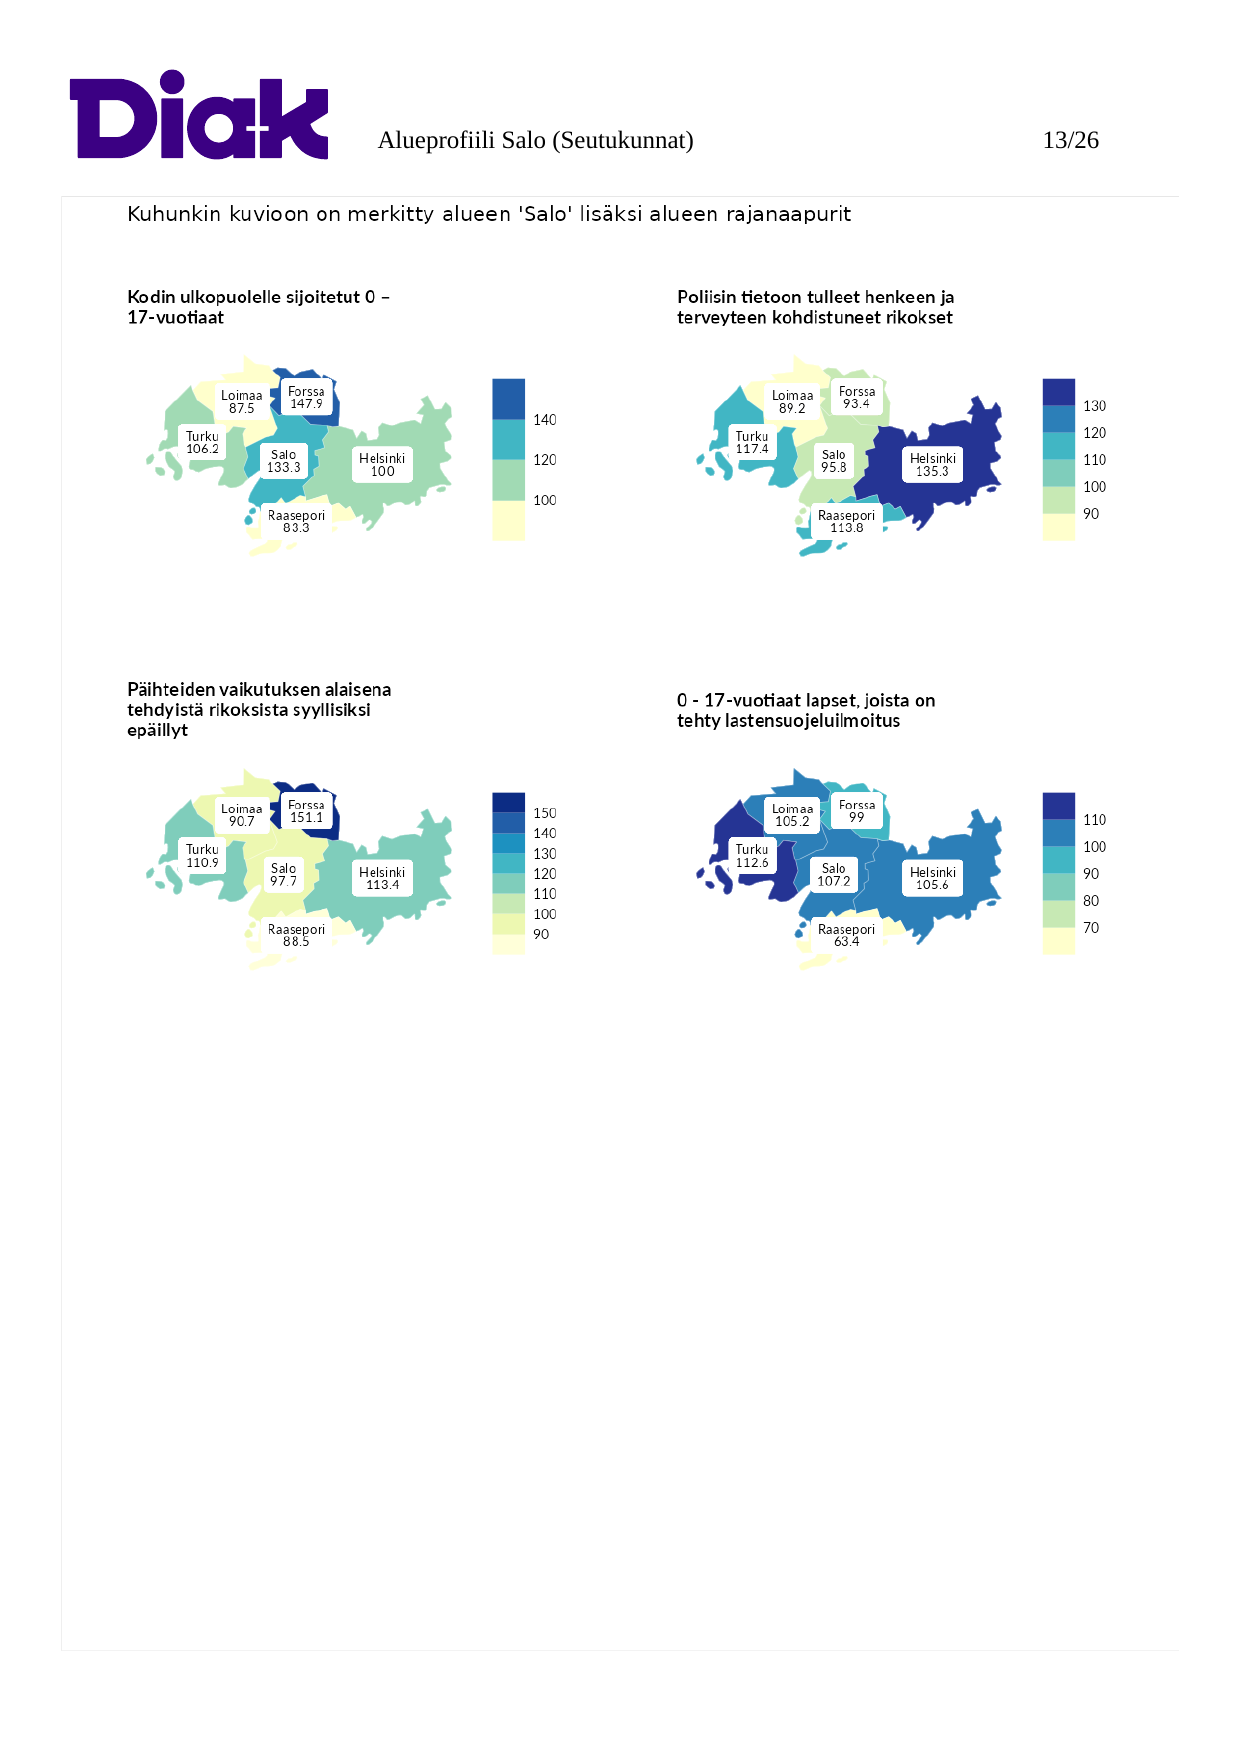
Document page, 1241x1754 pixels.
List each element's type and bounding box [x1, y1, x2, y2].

picture [61, 196, 1179, 1651]
